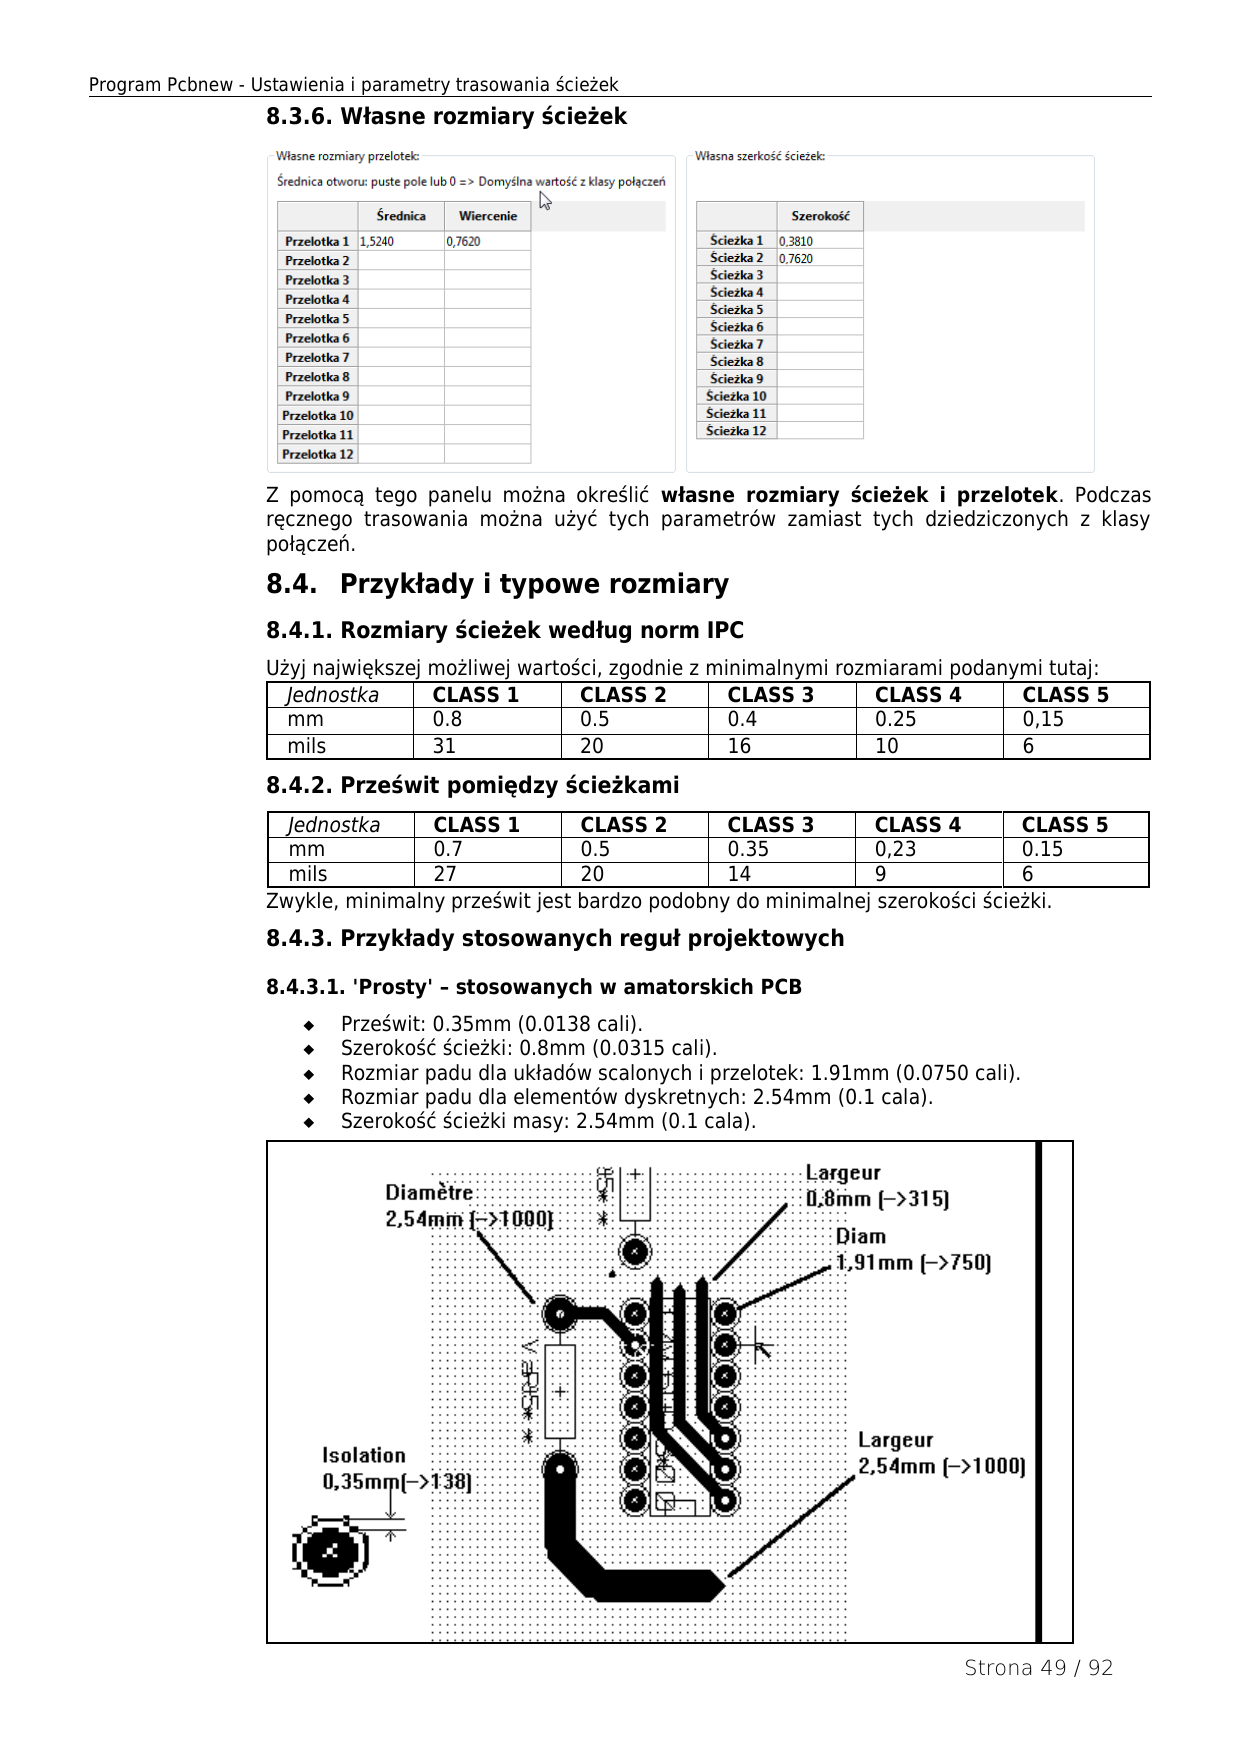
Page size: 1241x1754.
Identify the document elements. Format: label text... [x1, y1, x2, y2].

table_cell 10 [857, 735, 1003, 758]
table_cell 14 [709, 863, 855, 886]
table_cell 0,5 [562, 708, 708, 734]
table_cell 6 [1004, 735, 1149, 758]
table_cell mm [268, 708, 413, 734]
table_cell 0,35 [709, 838, 855, 862]
table_cell 0,7 [415, 838, 561, 862]
table_cell 0,25 [857, 708, 1003, 734]
table_cell 31 [414, 735, 561, 758]
table_cell 9 [856, 863, 1002, 886]
list Rozmiar padu dla elementów dyskretnych: 2.54mm (0.1 cala). [303, 1085, 1152, 1109]
table_cell 6 [1004, 863, 1148, 886]
table_header Jednostka [268, 683, 413, 707]
table_cell 16 [709, 735, 856, 758]
list Rozmiar padu dla układów scalonych i przelotek: 1.91mm (0.0750 cali). [303, 1061, 1152, 1085]
table_cell 0,4 [709, 708, 856, 734]
list Prześwit: 0.35mm (0.0138 cali). [303, 1012, 1152, 1036]
table_header CLASS 2 [562, 683, 708, 707]
table_cell 0,23 [856, 838, 1002, 862]
list Szerokość ścieżki masy: 2.54mm (0.1 cala). [303, 1109, 1152, 1134]
list Szerokość ścieżki: 0.8mm (0.0315 cali). [303, 1036, 1152, 1061]
subtitle Rozmiary ścieżek według norm IPC [266, 617, 1152, 644]
table_cell mils [268, 735, 413, 758]
text Z pomocą tego panelu można określić własne rozmiary ścieżek i przelotek. Podczas ręcznego trasowania można użyć tych parametrów zamiast tych dziedziczonych z klasy połączeń. [266, 483, 1152, 556]
table_cell 0,8 [414, 708, 561, 734]
subtitle 'Prosty' – stosowanych w amatorskich PCB [266, 975, 1152, 1000]
table_cell mm [269, 838, 414, 862]
subtitle Własne rozmiary ścieżek [266, 103, 1152, 130]
table_header CLASS 4 [857, 683, 1003, 707]
picture [265, 148, 1098, 477]
table_cell 0,15 [1004, 708, 1149, 734]
table_cell 0,15 [1004, 838, 1148, 862]
table_cell 0,5 [562, 838, 708, 862]
text Zwykle, minimalny prześwit jest bardzo podobny do minimalnej szerokości ścieżki. [266, 888, 1152, 913]
table_header CLASS 3 [709, 683, 856, 707]
subtitle Przykłady i typowe rozmiary [266, 568, 1152, 599]
table_header CLASS 5 [1004, 683, 1149, 707]
table_header Jednostka [269, 813, 414, 837]
table_header CLASS 1 [414, 683, 561, 707]
table_header CLASS 2 [562, 813, 708, 837]
table_header CLASS 3 [709, 813, 855, 837]
table_cell 20 [562, 863, 708, 886]
table_header CLASS 4 [856, 813, 1002, 837]
table_cell 20 [562, 735, 708, 758]
table_header CLASS 5 [1004, 813, 1148, 837]
subtitle Przykłady stosowanych reguł projektowych [266, 925, 1152, 952]
subtitle Prześwit pomiędzy ścieżkami [266, 772, 1152, 799]
table_cell 27 [415, 863, 561, 886]
text Użyj największej możliwej wartości, zgodnie z minimalnymi rozmiarami podanymi tutaj: [266, 656, 1152, 681]
table_header CLASS 1 [415, 813, 561, 837]
table_cell mils [269, 863, 414, 886]
